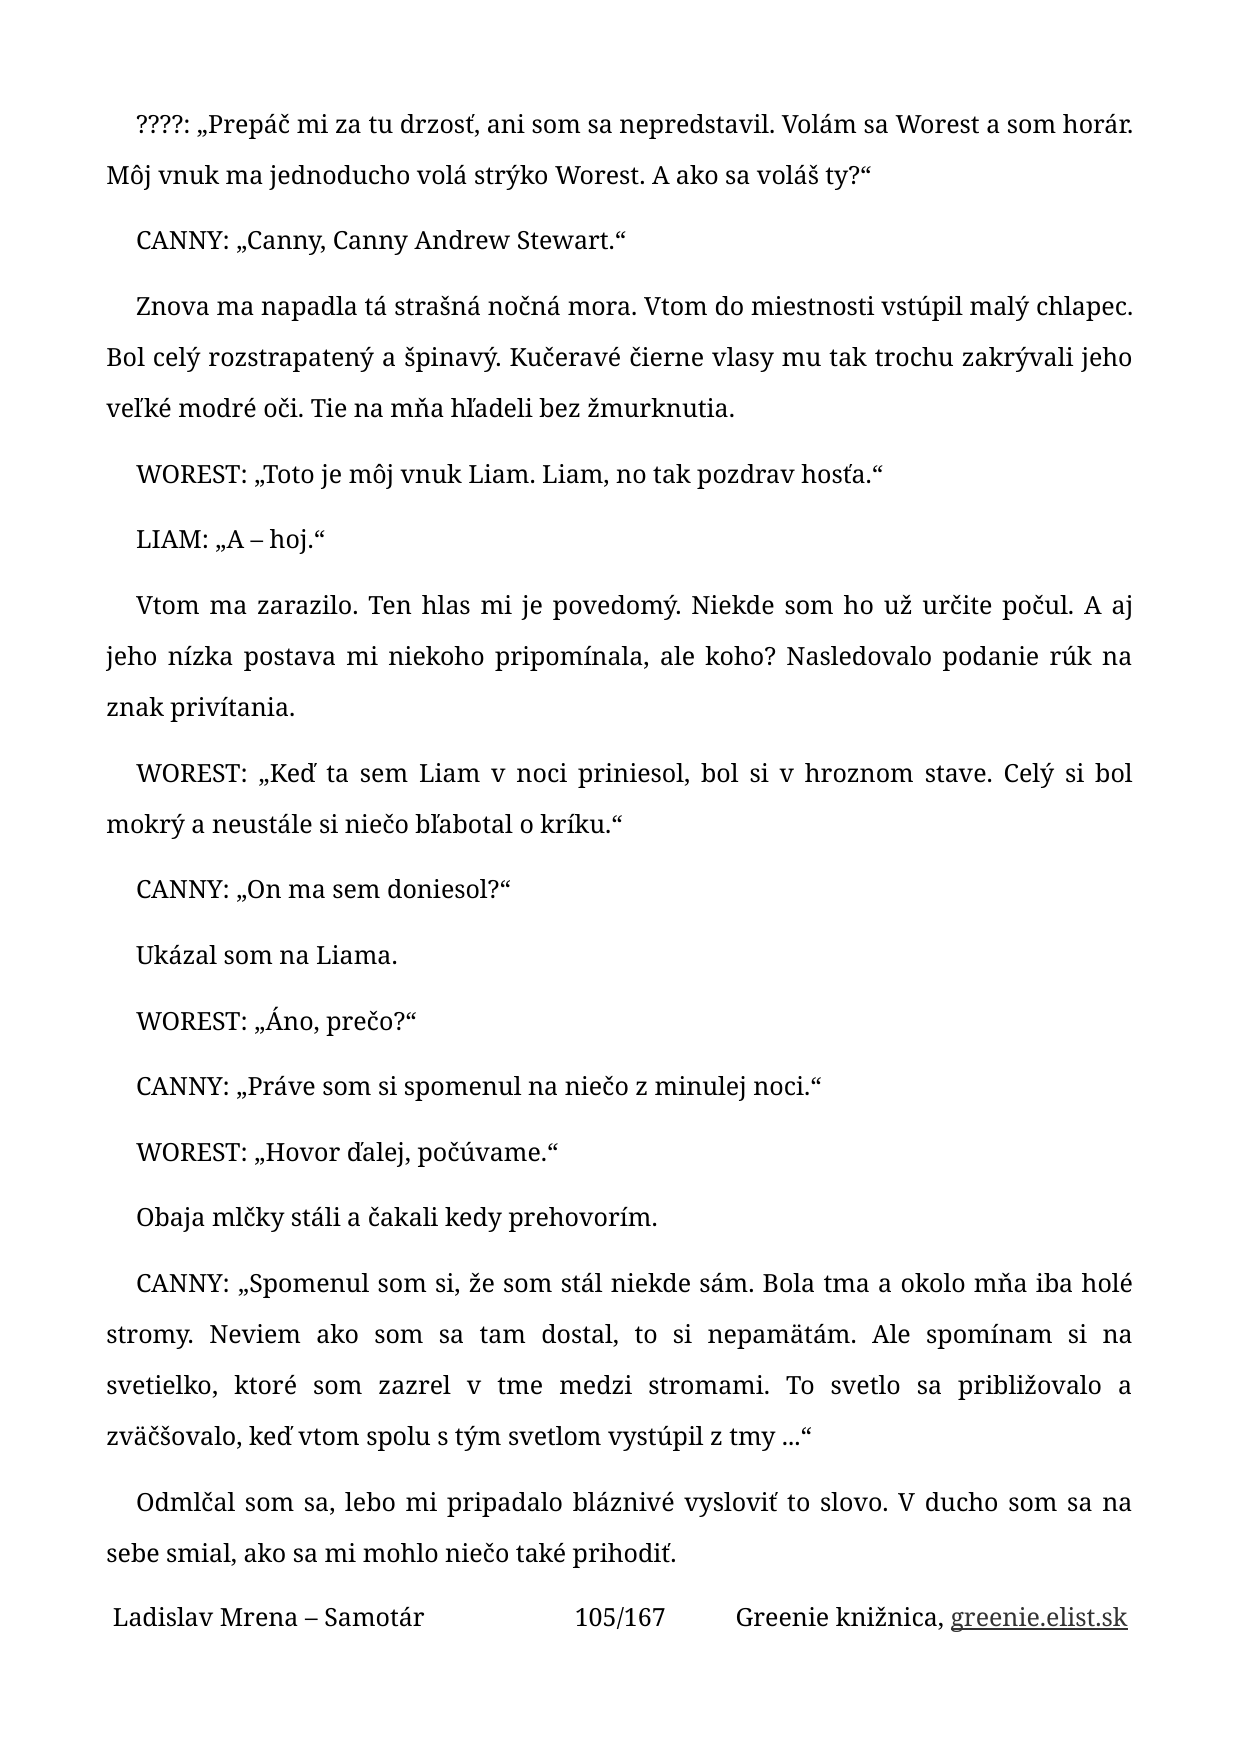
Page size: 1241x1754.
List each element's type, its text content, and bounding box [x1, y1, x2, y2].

text CANNY: „On ma sem doniesol?“ [106, 872, 1134, 906]
text Odmlčal som sa, lebo mi pripadalo bláznivé vysloviť to slovo. V ducho som sa na sebe smial, ako sa mi mohlo niečo také prihodiť. [106, 1484, 1134, 1569]
text Vtom ma zarazilo. Ten hlas mi je povedomý. Niekde som ho už určite počul. A aj jeho nízka postava mi niekoho pripomínala, ale koho? Nasledovalo podanie rúk na znak privítania. [106, 587, 1134, 724]
text WOREST: „Hovor ďalej, počúvame.“ [106, 1134, 1134, 1168]
text CANNY: „Práve som si spomenul na niečo z minulej noci.“ [106, 1069, 1134, 1103]
text Znova ma napadla tá strašná nočná mora. Vtom do miestnosti vstúpil malý chlapec. Bol celý rozstrapatený a špinavý. Kučeravé čierne vlasy mu tak trochu zakrývali jeho veľké modré oči. Tie na mňa hľadeli bez žmurknutia. [106, 288, 1134, 425]
text ????: „Prepáč mi za tu drzosť, ani som sa nepredstavil. Volám sa Worest a som horár. Môj vnuk ma jednoducho volá strýko Worest. A ako sa voláš ty?“ [106, 106, 1134, 191]
text LIAM: „A – hoj.“ [106, 522, 1134, 556]
text WOREST: „Áno, prečo?“ [106, 1003, 1134, 1037]
text Obaja mlčky stáli a čakali kedy prehovorím. [106, 1200, 1134, 1234]
text Ukázal som na Liama. [106, 937, 1134, 972]
text WOREST: „Toto je môj vnuk Liam. Liam, no tak pozdrav hosťa.“ [106, 456, 1134, 490]
text WOREST: „Keď ta sem Liam v noci priniesol, bol si v hroznom stave. Celý si bol mokrý a neustále si niečo bľabotal o kríku.“ [106, 755, 1134, 840]
text CANNY: „Spomenul som si, že som stál niekde sám. Bola tma a okolo mňa iba holé stromy. Neviem ako som sa tam dostal, to si nepamätám. Ale spomínam si na svetielko, ktoré som zazrel v tme medzi stromami. To svetlo sa približovalo a zväčšovalo, keď vtom spolu s tým svetlom vystúpil z tmy ...“ [106, 1266, 1134, 1453]
text CANNY: „Canny, Canny Andrew Stewart.“ [106, 223, 1134, 257]
